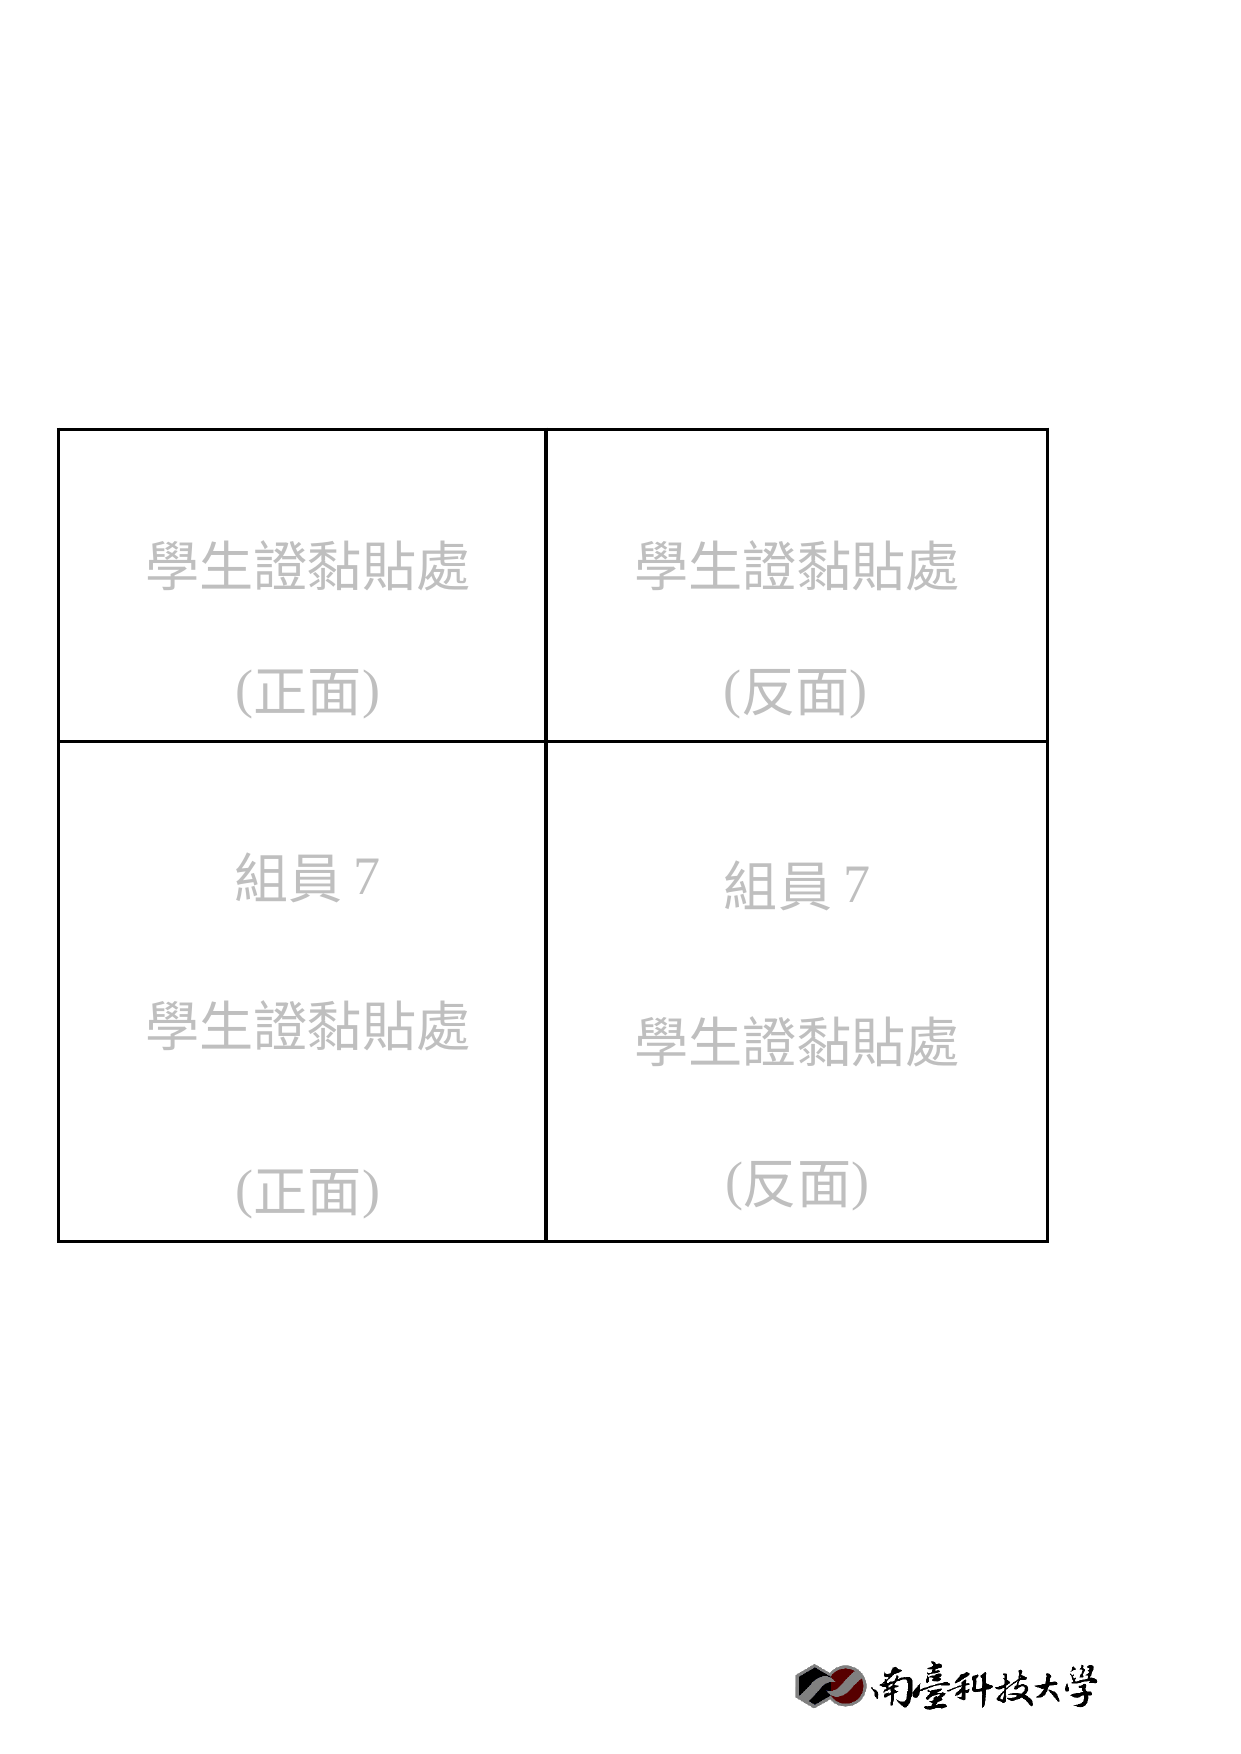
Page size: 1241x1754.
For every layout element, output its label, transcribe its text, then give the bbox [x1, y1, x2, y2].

table_cell 組員7 學生證黏貼處 (正面) [60, 743, 544, 1240]
table_cell 學生證黏貼處 (反面) [548, 431, 1046, 740]
table_cell 組員7 學生證黏貼處 (反面) [548, 743, 1046, 1240]
table_cell 學生證黏貼處 (正面) [60, 431, 544, 740]
